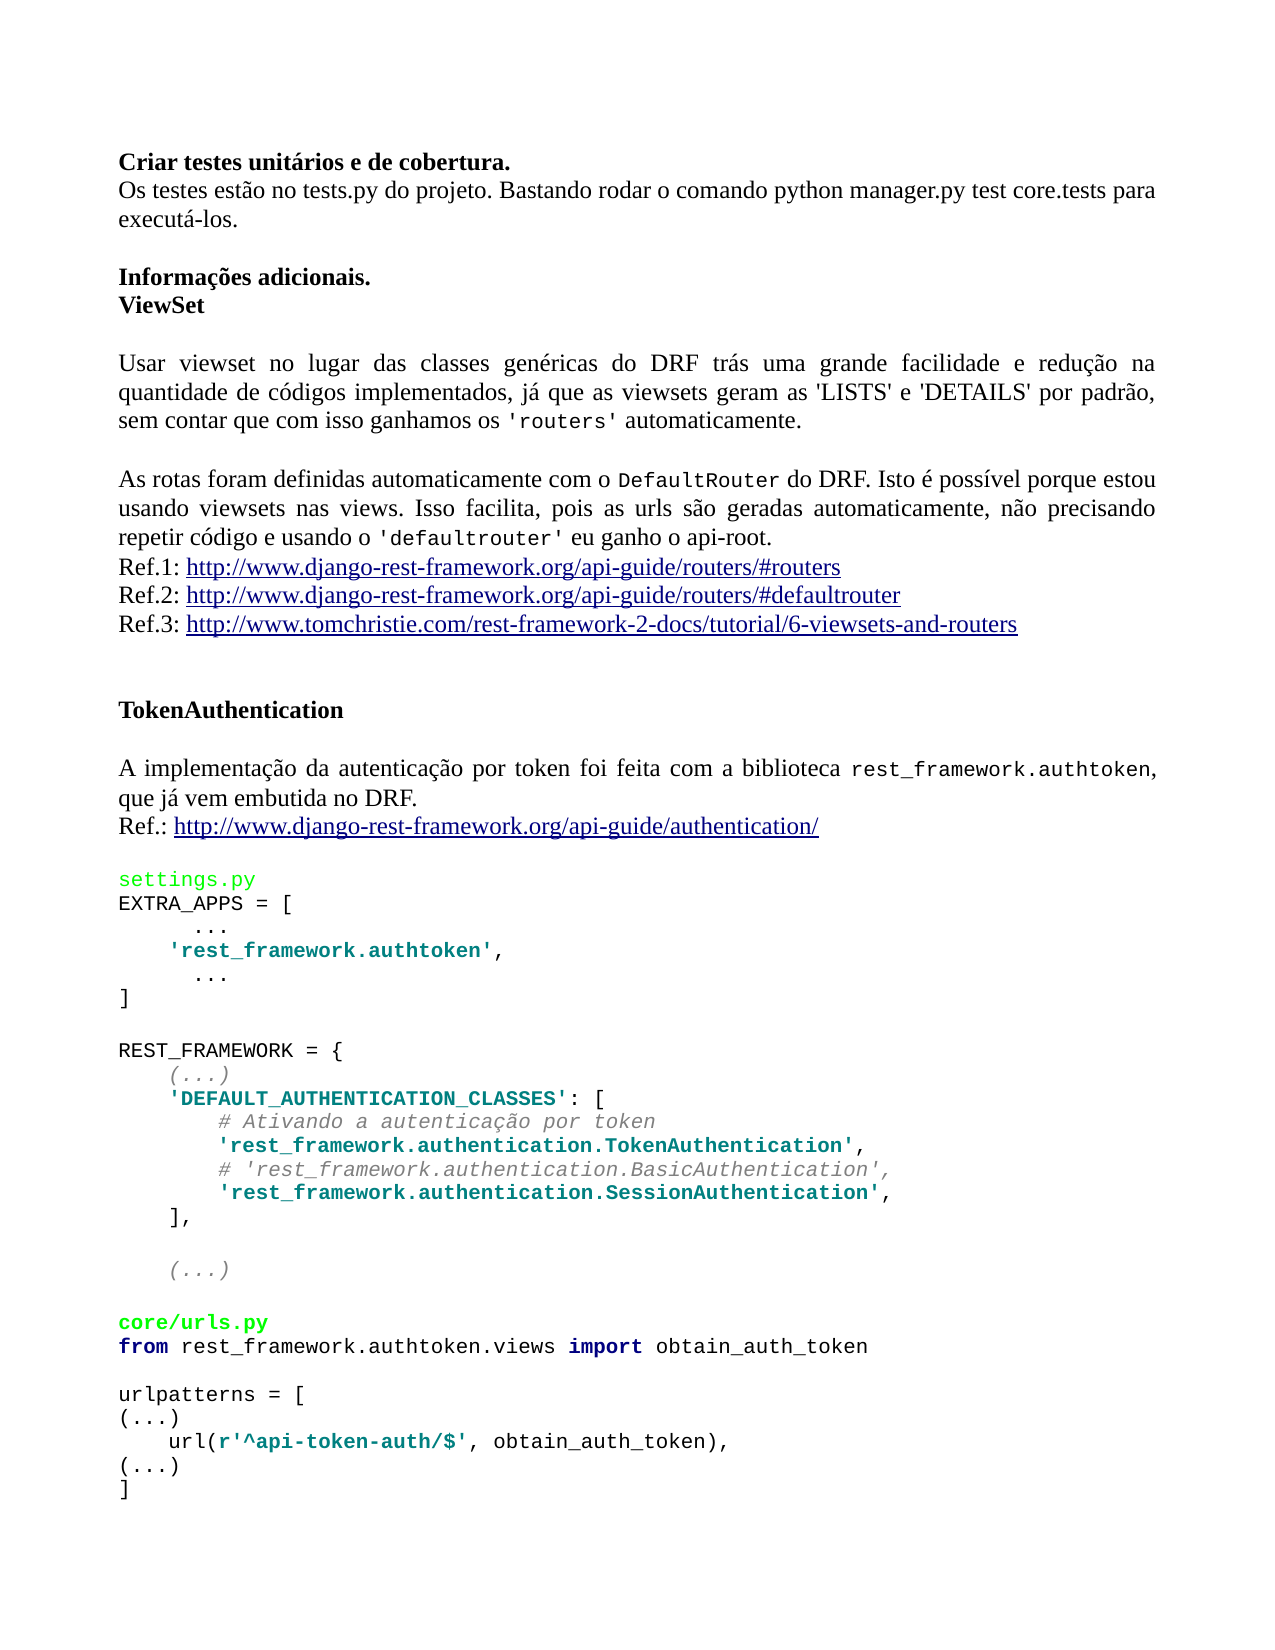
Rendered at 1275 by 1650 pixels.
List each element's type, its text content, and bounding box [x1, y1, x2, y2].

text (...) [118, 1259, 1157, 1283]
text (...) [118, 1454, 1157, 1478]
text ... [118, 916, 1157, 940]
text core/urls.py [118, 1312, 1157, 1336]
text Ref.1: http://www.django-rest-framework.org/api-guide/routers/#routers [118, 552, 1157, 581]
text # 'rest_framework.authentication.BasicAuthentication', [118, 1158, 1157, 1182]
text 'rest_framework.authtoken', [118, 940, 1157, 963]
text Usar viewset no lugar das classes genéricas do DRF trás uma grande facilidade e redução na quantidade de códigos implementados, já que as viewsets geram as 'LISTS' e 'DETAILS' por padrão, sem contar que com isso ganhamos os 'routers' automaticamente. [118, 348, 1157, 435]
text Criar testes unitários e de cobertura. [118, 147, 1157, 176]
text TokenAuthentication [118, 696, 1157, 724]
text 'rest_framework.authentication.SessionAuthentication', [118, 1182, 1157, 1206]
text Ref.2: http://www.django-rest-framework.org/api-guide/routers/#defaultrouter [118, 581, 1157, 609]
text urlpatterns = [ [118, 1384, 1157, 1407]
text Ref.: http://www.django-rest-framework.org/api-guide/authentication/ [118, 811, 1157, 840]
text ], [118, 1206, 1157, 1229]
text Informações adicionais. [118, 262, 1157, 291]
text settings.py [118, 869, 1157, 893]
text (...) [118, 1407, 1157, 1431]
text 'rest_framework.authentication.TokenAuthentication', [118, 1135, 1157, 1158]
text Ref.3: http://www.tomchristie.com/rest-framework-2-docs/tutorial/6-viewsets-and-routers [118, 609, 1157, 638]
text EXTRA_APPS = [ [118, 893, 1157, 916]
text As rotas foram definidas automaticamente com o DefaultRouter do DRF. Isto é possível porque estou usando viewsets nas views. Isso facilita, pois as urls são geradas automaticamente, não precisando repetir código e usando o 'defaultrouter' eu ganho o api-root. [118, 464, 1157, 552]
text ... [118, 963, 1157, 987]
text from rest_framework.authtoken.views import obtain_auth_token [118, 1336, 1157, 1359]
text (...) [118, 1064, 1157, 1088]
text url(r'^api-token-auth/$', obtain_auth_token), [118, 1431, 1157, 1454]
text REST_FRAMEWORK = { [118, 1040, 1157, 1064]
text # Ativando a autenticação por token [118, 1111, 1157, 1135]
text A implementação da autenticação por token foi feita com a biblioteca rest_framework.authtoken, que já vem embutida no DRF. [118, 753, 1157, 811]
text ] [118, 1478, 1157, 1502]
text ViewSet [118, 291, 1157, 319]
text ] [118, 987, 1157, 1011]
text 'DEFAULT_AUTHENTICATION_CLASSES': [ [118, 1088, 1157, 1111]
text Os testes estão no tests.py do projeto. Bastando rodar o comando python manager.py test core.tests para executá-los. [118, 176, 1157, 233]
